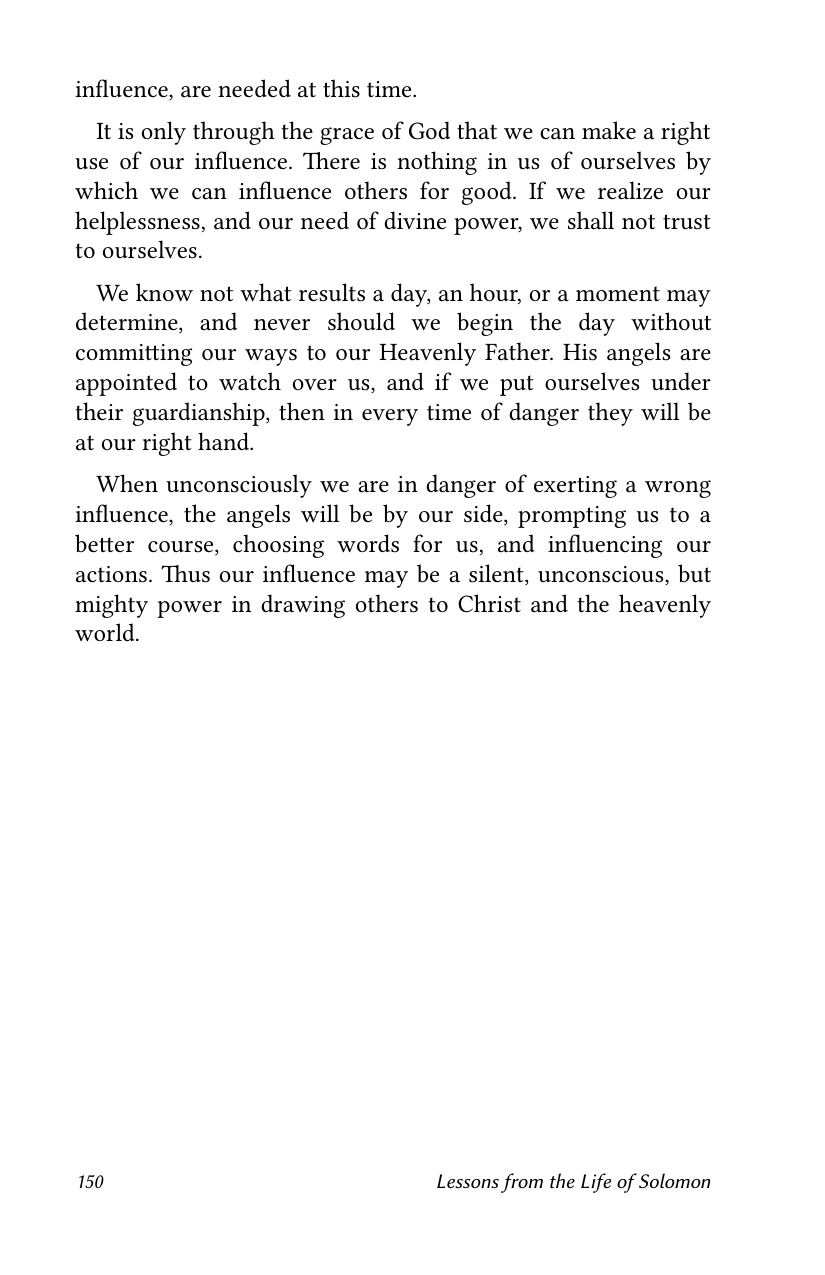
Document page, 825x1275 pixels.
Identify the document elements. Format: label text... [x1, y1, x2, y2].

text We know not what results a day, an hour, or a moment may determine, and never should we begin the day without committing our ways to our Heavenly Father. His angels are appointed to watch over us, and if we put ourselves under their guardianship, then in every time of danger they will be at our right hand. [75, 278, 712, 457]
text It is only through the grace of God that we can make a right use of our influence. There is nothing in us of ourselves by which we can influence others for good. If we realize our helplessness, and our need of divine power, we shall not trust to ourselves. [75, 117, 712, 265]
text When unconsciously we are in danger of exerting a wrong influence, the angels will be by our side, prompting us to a better course, choosing words for us, and influencing our actions. Thus our influence may be a silent, unconscious, but mighty power in drawing others to Christ and the heavenly world. [75, 470, 712, 648]
text influence, are needed at this time. [75, 75, 712, 103]
